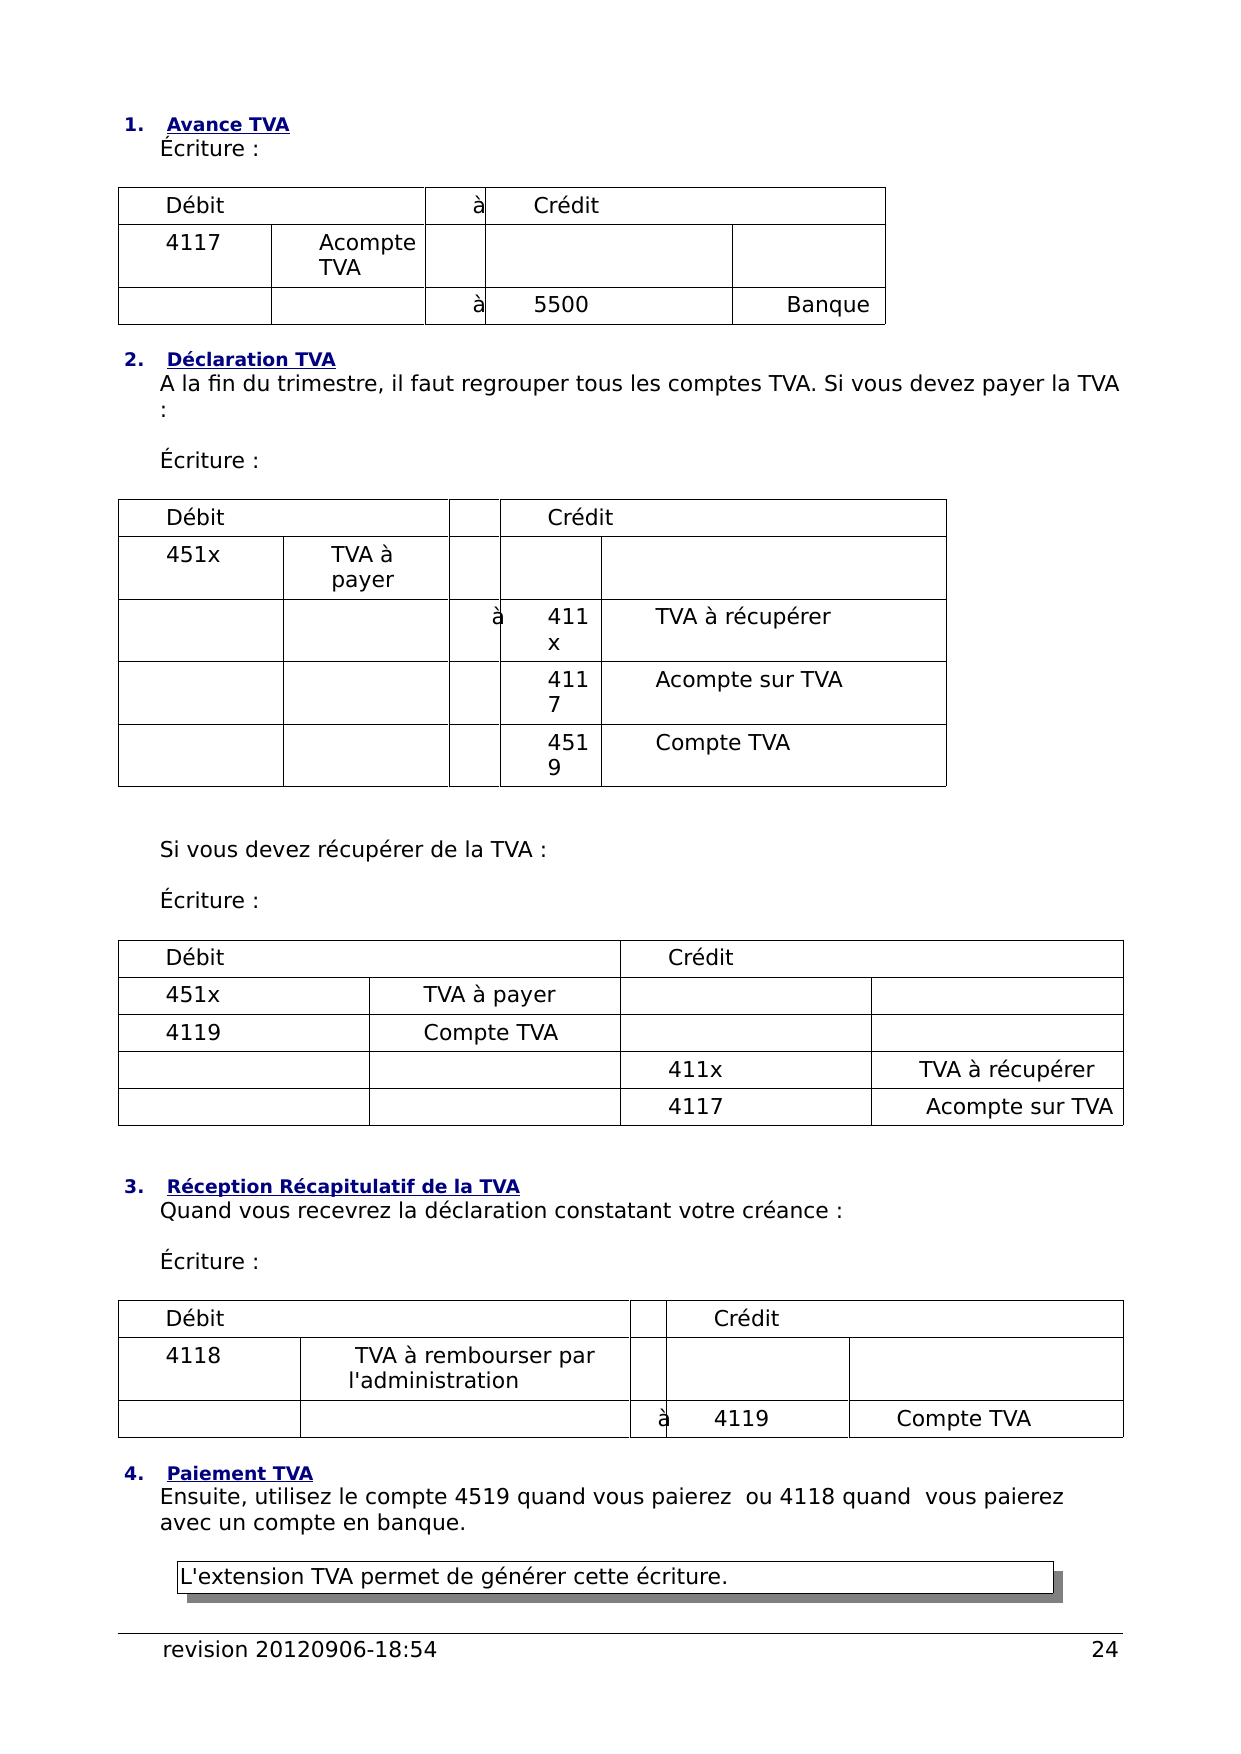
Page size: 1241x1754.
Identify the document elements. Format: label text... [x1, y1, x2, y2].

text Écriture : [159, 1249, 1123, 1274]
table_cell [272, 288, 424, 324]
table_cell [119, 1052, 369, 1088]
table_cell [872, 978, 1123, 1014]
table_cell [284, 600, 448, 661]
table_cell TVA à payer [284, 537, 448, 599]
subtitle Réception Récapitulatif de la TVA [117, 1176, 1123, 1198]
text Écriture : [159, 136, 1123, 161]
table_cell Acompte sur TVA [602, 662, 946, 724]
table_cell 5500 [486, 288, 732, 324]
table_cell 4519 [501, 725, 601, 786]
table_cell [621, 1015, 871, 1051]
table_cell à [450, 600, 499, 661]
table_cell [850, 1338, 1123, 1400]
table_cell [119, 1089, 369, 1125]
table_header [631, 1301, 666, 1337]
table_cell 4118 [119, 1338, 300, 1400]
table_cell [501, 537, 601, 599]
table_cell 451x [119, 537, 283, 599]
text Quand vous recevrez la déclaration constatant votre créance : [159, 1198, 1123, 1223]
table_cell [621, 978, 871, 1014]
table_cell Banque [733, 288, 885, 324]
table_cell TVA à payer [370, 978, 620, 1014]
table_cell 4119 [119, 1015, 369, 1051]
table_cell TVA à récupérer [872, 1052, 1123, 1088]
text A la fin du trimestre, il faut regrouper tous les comptes TVA. Si vous devez payer la TVA : [159, 371, 1123, 422]
table_cell 4117 [119, 225, 271, 287]
table_cell [450, 662, 499, 724]
table_cell TVA à récupérer [602, 600, 946, 661]
table_cell [733, 225, 885, 287]
table_cell [301, 1401, 629, 1437]
table_cell 411x [621, 1052, 871, 1088]
table_cell [450, 537, 499, 599]
table_cell 4117 [501, 662, 601, 724]
table_cell [119, 600, 283, 661]
table_cell [450, 725, 499, 786]
table_header Débit [119, 500, 448, 536]
table_cell [119, 1401, 300, 1437]
text Si vous devez récupérer de la TVA : [159, 837, 1123, 863]
subtitle Déclaration TVA [117, 349, 1123, 371]
table_cell Acompte TVA [272, 225, 424, 287]
table_cell Acompte sur TVA [872, 1089, 1123, 1125]
table_cell [631, 1338, 666, 1400]
table_header Débit [119, 1301, 629, 1337]
table_header à [426, 188, 485, 224]
table_header [450, 500, 499, 536]
table_cell [426, 225, 485, 287]
table_cell [119, 288, 271, 324]
table_cell [119, 725, 283, 786]
table_cell [602, 537, 946, 599]
table_header Débit [119, 188, 424, 224]
subtitle Avance TVA [117, 114, 1123, 136]
table_cell TVA à rembourser par l'administration [301, 1338, 629, 1400]
table_cell [370, 1089, 620, 1125]
text L'extension TVA permet de générer cette écriture. [178, 1562, 1053, 1592]
table_cell à [631, 1401, 666, 1437]
table_cell 4119 [667, 1401, 848, 1437]
table_cell Compte TVA [850, 1401, 1123, 1437]
subtitle Paiement TVA [117, 1462, 1123, 1484]
table_cell à [426, 288, 485, 324]
table_cell Compte TVA [370, 1015, 620, 1051]
table_header Débit [119, 941, 620, 977]
table_cell [119, 662, 283, 724]
table_cell Compte TVA [602, 725, 946, 786]
table_header Crédit [501, 500, 946, 536]
table_cell [284, 725, 448, 786]
table_cell [486, 225, 732, 287]
table_cell [667, 1338, 848, 1400]
table_cell 451x [119, 978, 369, 1014]
table_cell 411x [501, 600, 601, 661]
text Ensuite, utilisez le compte 4519 quand vous paierez ou 4118 quand vous paierez avec un compte en banque. [159, 1484, 1123, 1535]
table_cell [370, 1052, 620, 1088]
table_header Crédit [621, 941, 1123, 977]
table_cell [872, 1015, 1123, 1051]
table_header Crédit [486, 188, 885, 224]
text Écriture : [159, 448, 1123, 473]
text Écriture : [159, 888, 1123, 914]
table_header Crédit [667, 1301, 1123, 1337]
table_cell 4117 [621, 1089, 871, 1125]
table_cell [284, 662, 448, 724]
